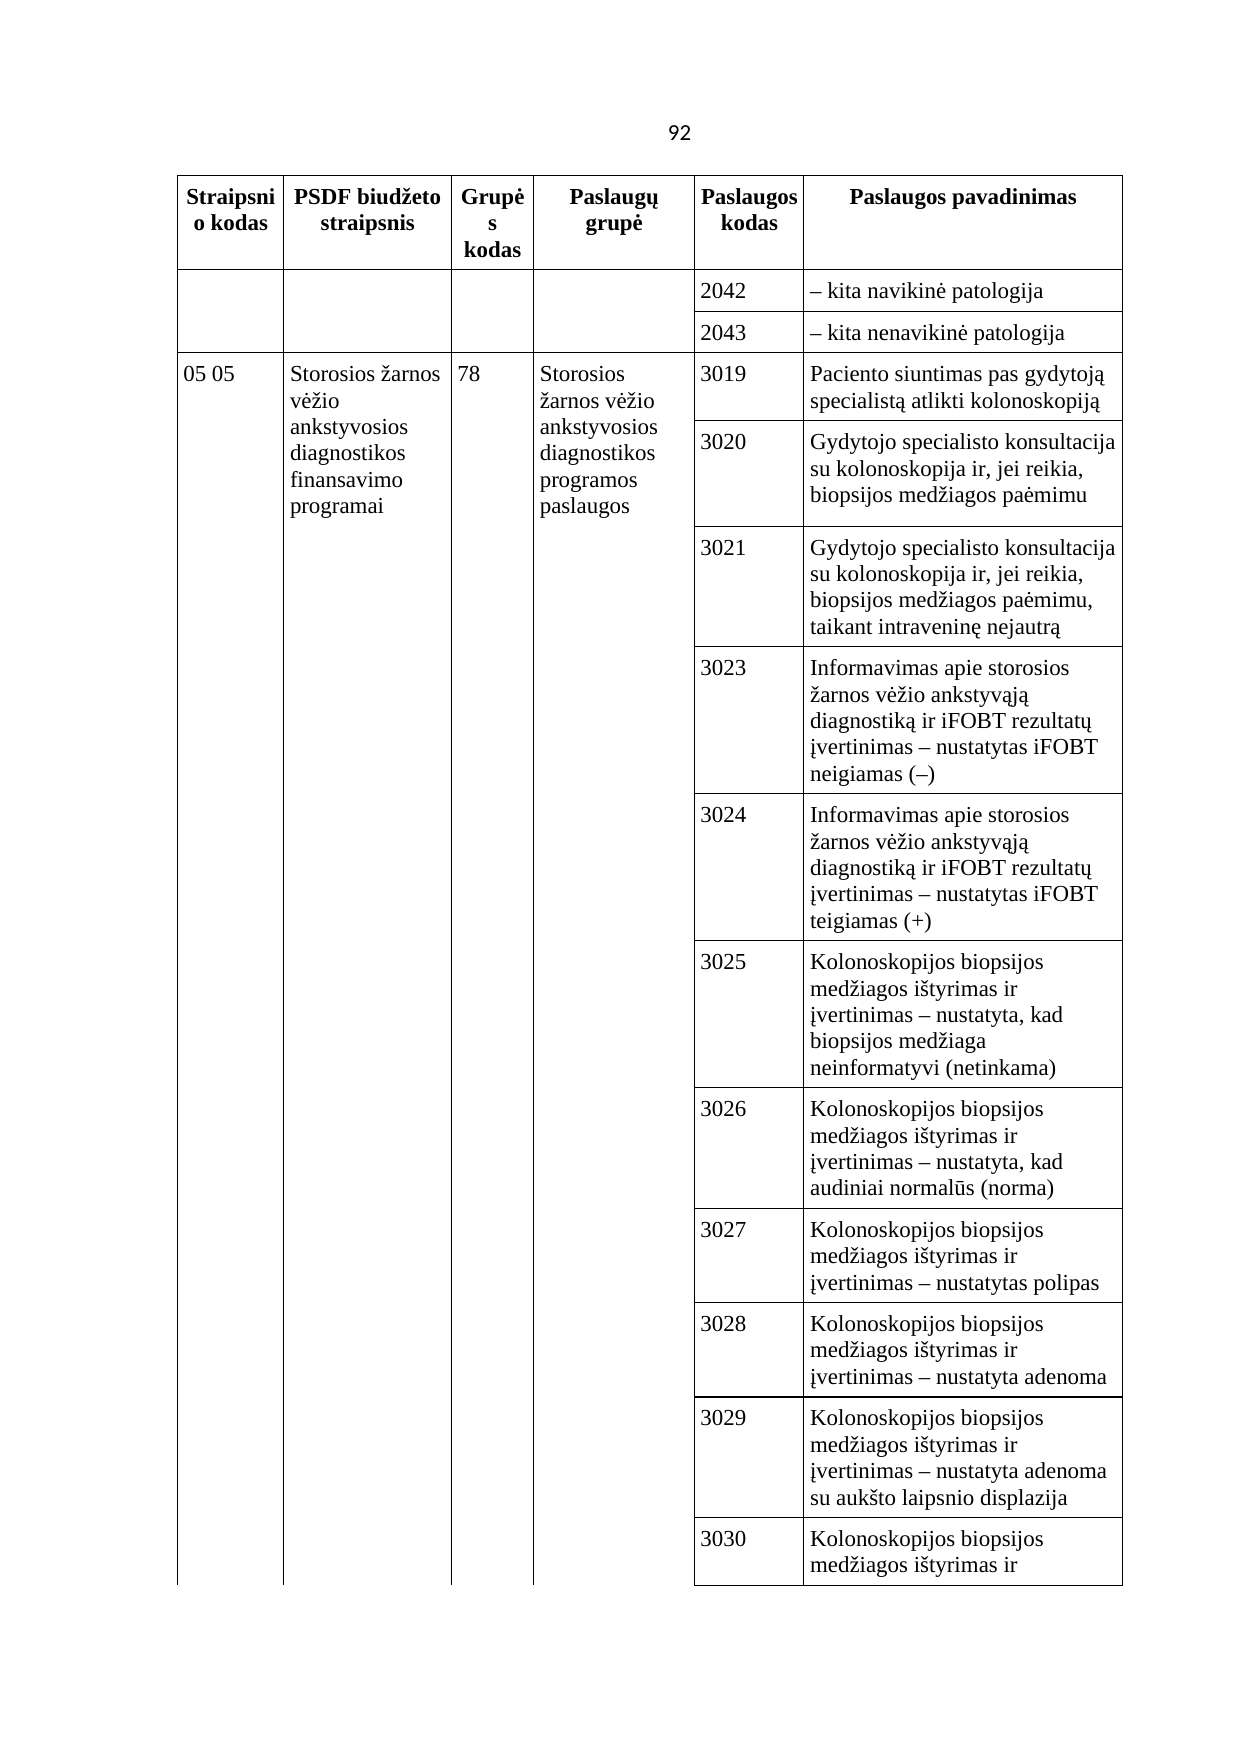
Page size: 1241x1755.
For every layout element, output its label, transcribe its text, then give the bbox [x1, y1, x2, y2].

table_cell [534, 793, 694, 940]
table_cell 78 [452, 353, 533, 420]
table_cell [452, 270, 533, 311]
table_cell [534, 1302, 694, 1396]
table_cell Informavimas apie storosios žarnos vėžio ankstyvąją diagnostiką ir iFOBT rezultatų įvertinimas – nustatytas iFOBT neigiamas (–) [804, 647, 1122, 793]
table_cell Kolonoskopijos biopsijos medžiagos ištyrimas ir įvertinimas – nustatyta, kad audiniai normalūs (norma) [804, 1088, 1122, 1208]
table_cell 3019 [695, 353, 803, 420]
table_cell [534, 1517, 694, 1585]
table_cell [284, 270, 451, 311]
table_cell [452, 646, 533, 793]
table_cell [452, 793, 533, 940]
table_cell Kolonoskopijos biopsijos medžiagos ištyrimas ir įvertinimas – nustatyta adenoma su aukšto laipsnio displazija [804, 1398, 1122, 1517]
table_cell [284, 793, 451, 940]
table_cell 05 05 [178, 353, 283, 420]
table_cell – kita nenavikinė patologija [804, 312, 1122, 352]
table_cell Kolonoskopijos biopsijos medžiagos ištyrimas ir [804, 1518, 1122, 1585]
table_cell [534, 646, 694, 793]
table_cell [452, 1396, 533, 1517]
table_cell [452, 1208, 533, 1302]
table_cell [452, 1517, 533, 1585]
table_cell [284, 1302, 451, 1396]
table_cell [284, 646, 451, 793]
table_cell [534, 270, 694, 311]
table_cell [284, 1517, 451, 1585]
table_cell 3021 [695, 527, 803, 646]
table_cell [284, 1208, 451, 1302]
table_cell [178, 420, 283, 526]
table_cell [452, 1087, 533, 1208]
table_cell [452, 311, 533, 352]
table_cell Storosios žarnos vėžio ankstyvosios diagnostikos programos paslaugos [534, 353, 694, 526]
table_cell [452, 940, 533, 1087]
table_header Grupės kodas [452, 176, 533, 269]
table_header Paslaugų grupė [534, 176, 694, 269]
table_cell [284, 1396, 451, 1517]
table_cell Kolonoskopijos biopsijos medžiagos ištyrimas ir įvertinimas – nustatyta adenoma [804, 1303, 1122, 1396]
table_cell [178, 646, 283, 793]
table_cell [178, 311, 283, 352]
table_cell 2042 [695, 270, 803, 311]
table_cell [178, 940, 283, 1087]
table_cell [178, 1087, 283, 1208]
table_cell Gydytojo specialisto konsultacija su kolonoskopija ir, jei reikia, biopsijos medžiagos paėmimu [804, 421, 1122, 526]
table_cell [284, 940, 451, 1087]
table_cell [178, 1517, 283, 1585]
table_cell Storosios žarnos vėžio ankstyvosios diagnostikos finansavimo programai [284, 353, 451, 526]
table_cell 3028 [695, 1303, 803, 1396]
table_cell [284, 526, 451, 646]
table_cell Paciento siuntimas pas gydytoją specialistą atlikti kolonoskopiją [804, 353, 1122, 420]
table_cell [452, 526, 533, 646]
table_cell 3020 [695, 421, 803, 526]
table_cell 3023 [695, 647, 803, 793]
table_cell 2043 [695, 312, 803, 352]
table_cell [178, 270, 283, 311]
table_cell [178, 793, 283, 940]
table_cell Informavimas apie storosios žarnos vėžio ankstyvąją diagnostiką ir iFOBT rezultatų įvertinimas – nustatytas iFOBT teigiamas (+) [804, 794, 1122, 940]
table_cell [284, 311, 451, 352]
table_cell 3024 [695, 794, 803, 940]
table_cell [534, 940, 694, 1087]
table_cell [178, 1396, 283, 1517]
table_cell 3030 [695, 1518, 803, 1585]
table_cell [452, 420, 533, 526]
table_cell 3029 [695, 1398, 803, 1517]
table_cell [284, 1087, 451, 1208]
table_cell Kolonoskopijos biopsijos medžiagos ištyrimas ir įvertinimas – nustatytas polipas [804, 1209, 1122, 1302]
table_cell Kolonoskopijos biopsijos medžiagos ištyrimas ir įvertinimas – nustatyta, kad biopsijos medžiaga neinformatyvi (netinkama) [804, 941, 1122, 1087]
table_cell [178, 526, 283, 646]
table_header PSDF biudžeto straipsnis [284, 176, 451, 269]
table_cell [178, 1208, 283, 1302]
table_cell [534, 1087, 694, 1208]
table_header Straipsnio kodas [178, 176, 283, 269]
table_cell [534, 1208, 694, 1302]
table_cell Gydytojo specialisto konsultacija su kolonoskopija ir, jei reikia, biopsijos medžiagos paėmimu, taikant intraveninę nejautrą [804, 527, 1122, 646]
table_cell 3027 [695, 1209, 803, 1302]
table_cell [534, 526, 694, 646]
table_header Paslaugos pavadinimas [804, 176, 1122, 269]
table_cell [452, 1302, 533, 1396]
table_cell [534, 1396, 694, 1517]
table_header Paslaugos kodas [695, 176, 803, 269]
table_cell 3026 [695, 1088, 803, 1208]
table_cell 3025 [695, 941, 803, 1087]
table_cell [534, 311, 694, 352]
table_cell [178, 1302, 283, 1396]
table_cell – kita navikinė patologija [804, 270, 1122, 311]
